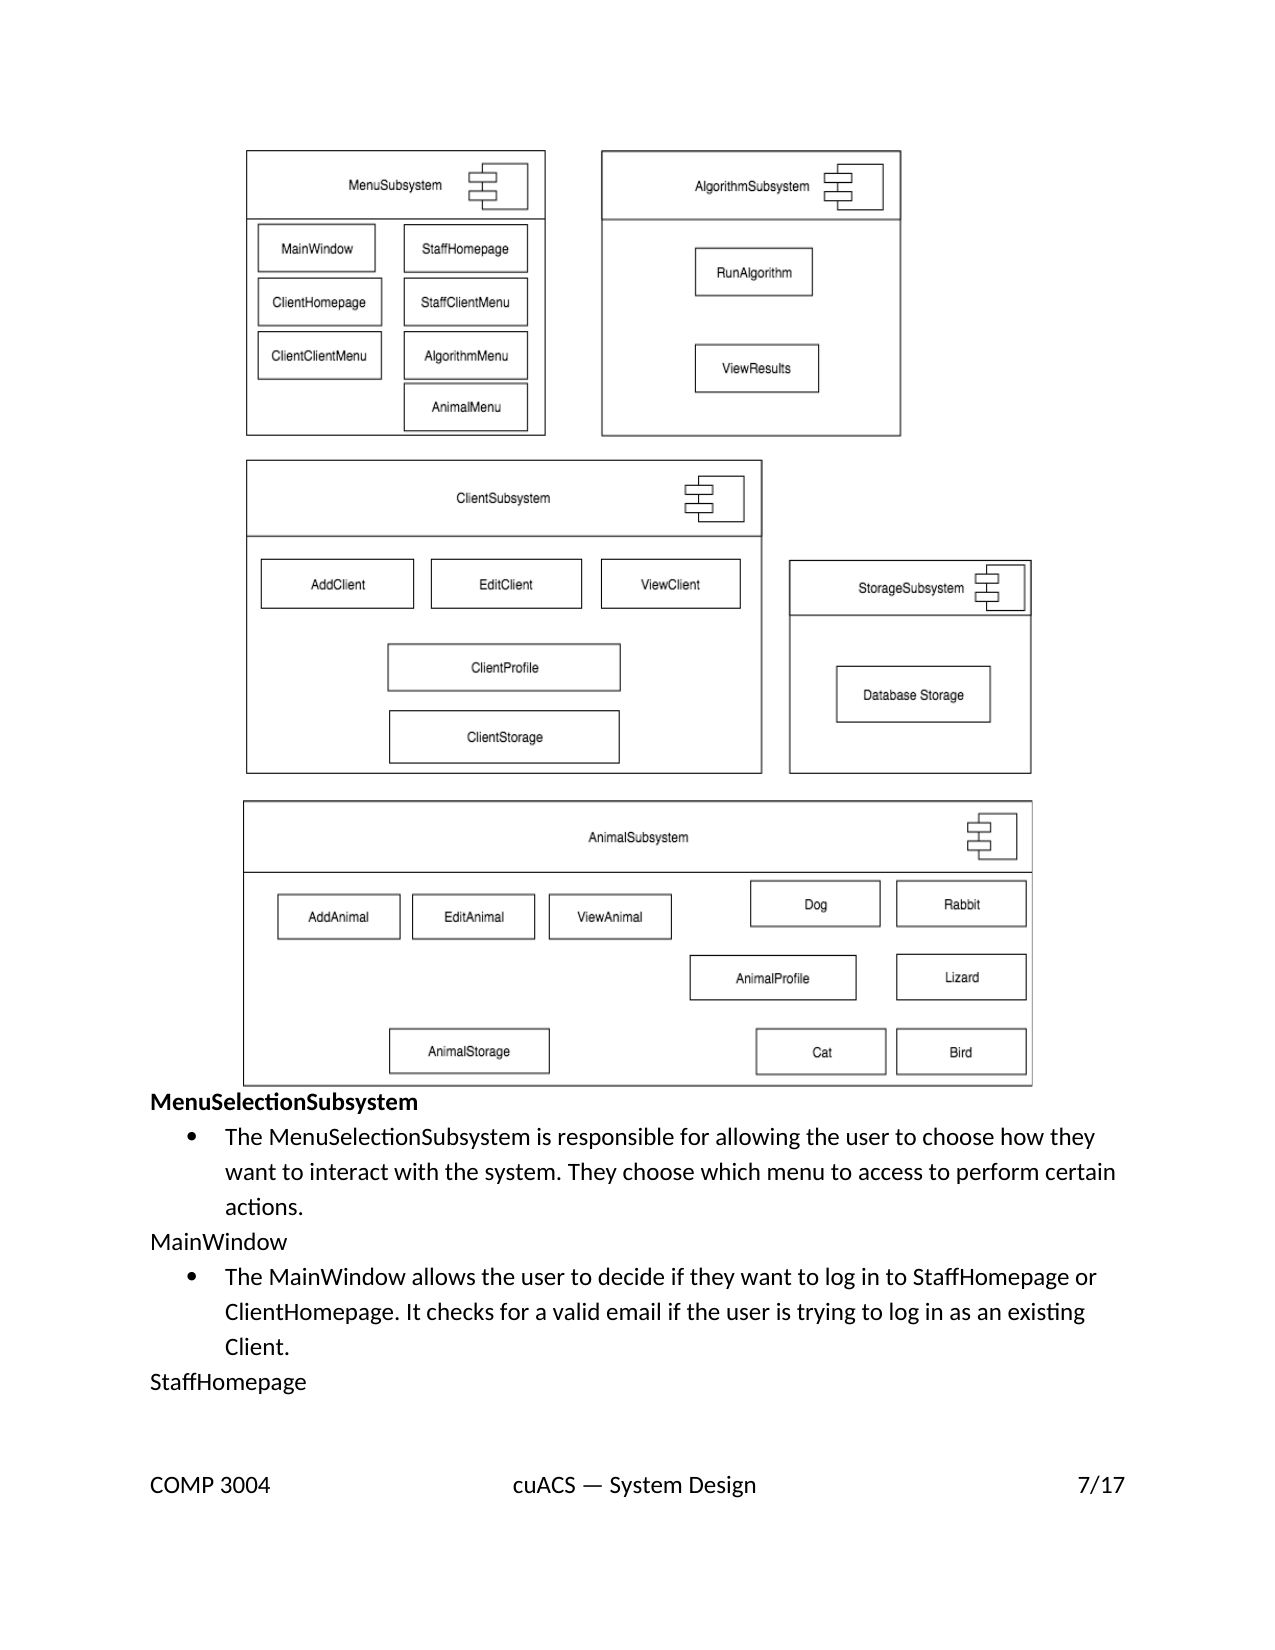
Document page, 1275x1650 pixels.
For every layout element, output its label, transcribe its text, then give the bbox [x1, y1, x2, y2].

text MainWindow [150, 1226, 1125, 1257]
list The MainWindow allows the user to decide if they want to log in to StaffHomepage or ClientHomepage. It checks for a valid email if the user is trying to log in as an existing Client. [187, 1261, 1125, 1362]
list The MenuSelectionSubsystem is responsible for allowing the user to choose how they want to interact with the system. They choose which menu to access to perform certain actions. [187, 1121, 1125, 1222]
text MenuSelectionSubsystem [150, 1087, 1125, 1117]
picture [242, 150, 1033, 1087]
text StaffHomepage [150, 1366, 1125, 1397]
